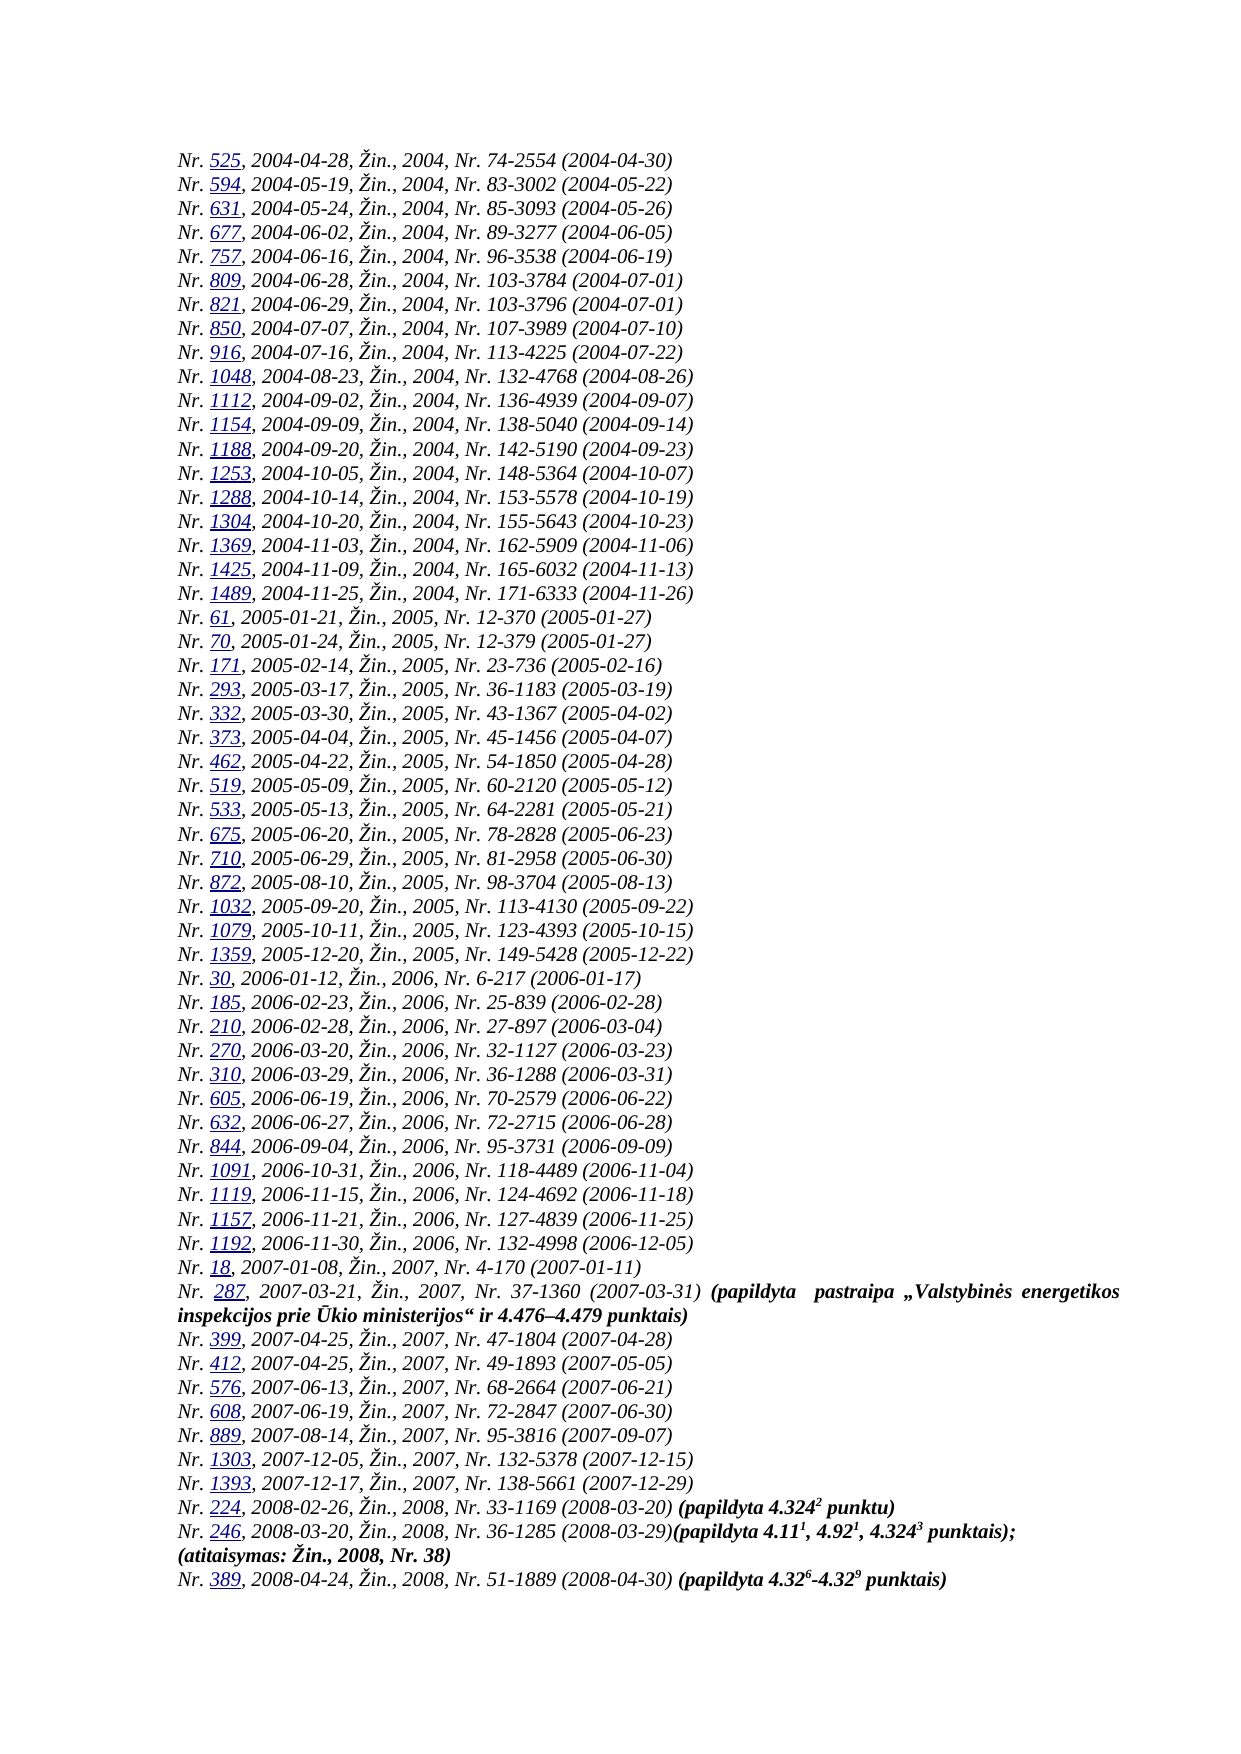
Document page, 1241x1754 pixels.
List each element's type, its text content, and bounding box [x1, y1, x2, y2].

text Nr. 224, 2008-02-26, Žin., 2008, Nr. 33-1169 (2008-03-20) (papildyta 4.3242 punktu) [177, 1495, 1122, 1519]
text Nr. 632, 2006-06-27, Žin., 2006, Nr. 72-2715 (2006-06-28) [177, 1110, 1122, 1134]
text Nr. 844, 2006-09-04, Žin., 2006, Nr. 95-3731 (2006-09-09) [177, 1134, 1122, 1158]
text Nr. 889, 2007-08-14, Žin., 2007, Nr. 95-3816 (2007-09-07) [177, 1423, 1122, 1447]
text Nr. 373, 2005-04-04, Žin., 2005, Nr. 45-1456 (2005-04-07) [177, 725, 1122, 749]
text Nr. 270, 2006-03-20, Žin., 2006, Nr. 32-1127 (2006-03-23) [177, 1038, 1122, 1062]
text Nr. 1157, 2006-11-21, Žin., 2006, Nr. 127-4839 (2006-11-25) [177, 1206, 1122, 1231]
text Nr. 1303, 2007-12-05, Žin., 2007, Nr. 132-5378 (2007-12-15) [177, 1447, 1122, 1471]
text Nr. 70, 2005-01-24, Žin., 2005, Nr. 12-379 (2005-01-27) [177, 629, 1122, 653]
text Nr. 171, 2005-02-14, Žin., 2005, Nr. 23-736 (2005-02-16) [177, 653, 1122, 677]
text Nr. 389, 2008-04-24, Žin., 2008, Nr. 51-1889 (2008-04-30) (papildyta 4.326-4.329 punktais) [177, 1567, 1122, 1591]
text Nr. 757, 2004-06-16, Žin., 2004, Nr. 96-3538 (2004-06-19) [177, 244, 1122, 268]
text Nr. 462, 2005-04-22, Žin., 2005, Nr. 54-1850 (2005-04-28) [177, 749, 1122, 773]
text Nr. 916, 2004-07-16, Žin., 2004, Nr. 113-4225 (2004-07-22) [177, 340, 1122, 364]
text Nr. 210, 2006-02-28, Žin., 2006, Nr. 27-897 (2006-03-04) [177, 1014, 1122, 1038]
text Nr. 594, 2004-05-19, Žin., 2004, Nr. 83-3002 (2004-05-22) [177, 172, 1122, 196]
text Nr. 533, 2005-05-13, Žin., 2005, Nr. 64-2281 (2005-05-21) [177, 797, 1122, 821]
text Nr. 1359, 2005-12-20, Žin., 2005, Nr. 149-5428 (2005-12-22) [177, 942, 1122, 966]
text Nr. 412, 2007-04-25, Žin., 2007, Nr. 49-1893 (2007-05-05) [177, 1351, 1122, 1375]
text Nr. 519, 2005-05-09, Žin., 2005, Nr. 60-2120 (2005-05-12) [177, 773, 1122, 797]
text Nr. 1288, 2004-10-14, Žin., 2004, Nr. 153-5578 (2004-10-19) [177, 484, 1122, 509]
text Nr. 1119, 2006-11-15, Žin., 2006, Nr. 124-4692 (2006-11-18) [177, 1182, 1122, 1206]
text Nr. 1188, 2004-09-20, Žin., 2004, Nr. 142-5190 (2004-09-23) [177, 436, 1122, 461]
text Nr. 1112, 2004-09-02, Žin., 2004, Nr. 136-4939 (2004-09-07) [177, 388, 1122, 412]
text Nr. 605, 2006-06-19, Žin., 2006, Nr. 70-2579 (2006-06-22) [177, 1086, 1122, 1110]
text Nr. 1489, 2004-11-25, Žin., 2004, Nr. 171-6333 (2004-11-26) [177, 581, 1122, 605]
text Nr. 631, 2004-05-24, Žin., 2004, Nr. 85-3093 (2004-05-26) [177, 196, 1122, 220]
text Nr. 287, 2007-03-21, Žin., 2007, Nr. 37-1360 (2007-03-31) (papildyta pastraipa „Valstybinės energetikos inspekcijos prie Ūkio ministerijos“ ir 4.476–4.479 punktais) [177, 1279, 1122, 1327]
text Nr. 1154, 2004-09-09, Žin., 2004, Nr. 138-5040 (2004-09-14) [177, 412, 1122, 436]
text Nr. 677, 2004-06-02, Žin., 2004, Nr. 89-3277 (2004-06-05) [177, 220, 1122, 244]
text Nr. 30, 2006-01-12, Žin., 2006, Nr. 6-217 (2006-01-17) [177, 966, 1122, 990]
text Nr. 310, 2006-03-29, Žin., 2006, Nr. 36-1288 (2006-03-31) [177, 1062, 1122, 1086]
text Nr. 850, 2004-07-07, Žin., 2004, Nr. 107-3989 (2004-07-10) [177, 316, 1122, 340]
text Nr. 1079, 2005-10-11, Žin., 2005, Nr. 123-4393 (2005-10-15) [177, 918, 1122, 942]
text Nr. 1032, 2005-09-20, Žin., 2005, Nr. 113-4130 (2005-09-22) [177, 894, 1122, 918]
text Nr. 1393, 2007-12-17, Žin., 2007, Nr. 138-5661 (2007-12-29) [177, 1471, 1122, 1495]
text Nr. 809, 2004-06-28, Žin., 2004, Nr. 103-3784 (2004-07-01) [177, 268, 1122, 292]
text Nr. 293, 2005-03-17, Žin., 2005, Nr. 36-1183 (2005-03-19) [177, 677, 1122, 701]
text Nr. 1253, 2004-10-05, Žin., 2004, Nr. 148-5364 (2004-10-07) [177, 461, 1122, 484]
text Nr. 1048, 2004-08-23, Žin., 2004, Nr. 132-4768 (2004-08-26) [177, 364, 1122, 388]
text Nr. 1192, 2006-11-30, Žin., 2006, Nr. 132-4998 (2006-12-05) [177, 1231, 1122, 1254]
text Nr. 675, 2005-06-20, Žin., 2005, Nr. 78-2828 (2005-06-23) [177, 821, 1122, 846]
text Nr. 332, 2005-03-30, Žin., 2005, Nr. 43-1367 (2005-04-02) [177, 701, 1122, 725]
text Nr. 872, 2005-08-10, Žin., 2005, Nr. 98-3704 (2005-08-13) [177, 869, 1122, 894]
text Nr. 1304, 2004-10-20, Žin., 2004, Nr. 155-5643 (2004-10-23) [177, 509, 1122, 533]
text Nr. 1369, 2004-11-03, Žin., 2004, Nr. 162-5909 (2004-11-06) [177, 533, 1122, 557]
text Nr. 246, 2008-03-20, Žin., 2008, Nr. 36-1285 (2008-03-29)(papildyta 4.111, 4.921, 4.3243 punktais); (atitaisymas: Žin., 2008, Nr. 38) [177, 1519, 1122, 1567]
text Nr. 608, 2007-06-19, Žin., 2007, Nr. 72-2847 (2007-06-30) [177, 1399, 1122, 1423]
text Nr. 399, 2007-04-25, Žin., 2007, Nr. 47-1804 (2007-04-28) [177, 1327, 1122, 1351]
text Nr. 525, 2004-04-28, Žin., 2004, Nr. 74-2554 (2004-04-30) [177, 148, 1122, 172]
text Nr. 18, 2007-01-08, Žin., 2007, Nr. 4-170 (2007-01-11) [177, 1254, 1122, 1279]
text Nr. 710, 2005-06-29, Žin., 2005, Nr. 81-2958 (2005-06-30) [177, 846, 1122, 869]
text Nr. 1425, 2004-11-09, Žin., 2004, Nr. 165-6032 (2004-11-13) [177, 557, 1122, 581]
text Nr. 185, 2006-02-23, Žin., 2006, Nr. 25-839 (2006-02-28) [177, 990, 1122, 1014]
text Nr. 576, 2007-06-13, Žin., 2007, Nr. 68-2664 (2007-06-21) [177, 1375, 1122, 1399]
text Nr. 1091, 2006-10-31, Žin., 2006, Nr. 118-4489 (2006-11-04) [177, 1158, 1122, 1182]
text Nr. 821, 2004-06-29, Žin., 2004, Nr. 103-3796 (2004-07-01) [177, 292, 1122, 316]
text Nr. 61, 2005-01-21, Žin., 2005, Nr. 12-370 (2005-01-27) [177, 605, 1122, 629]
